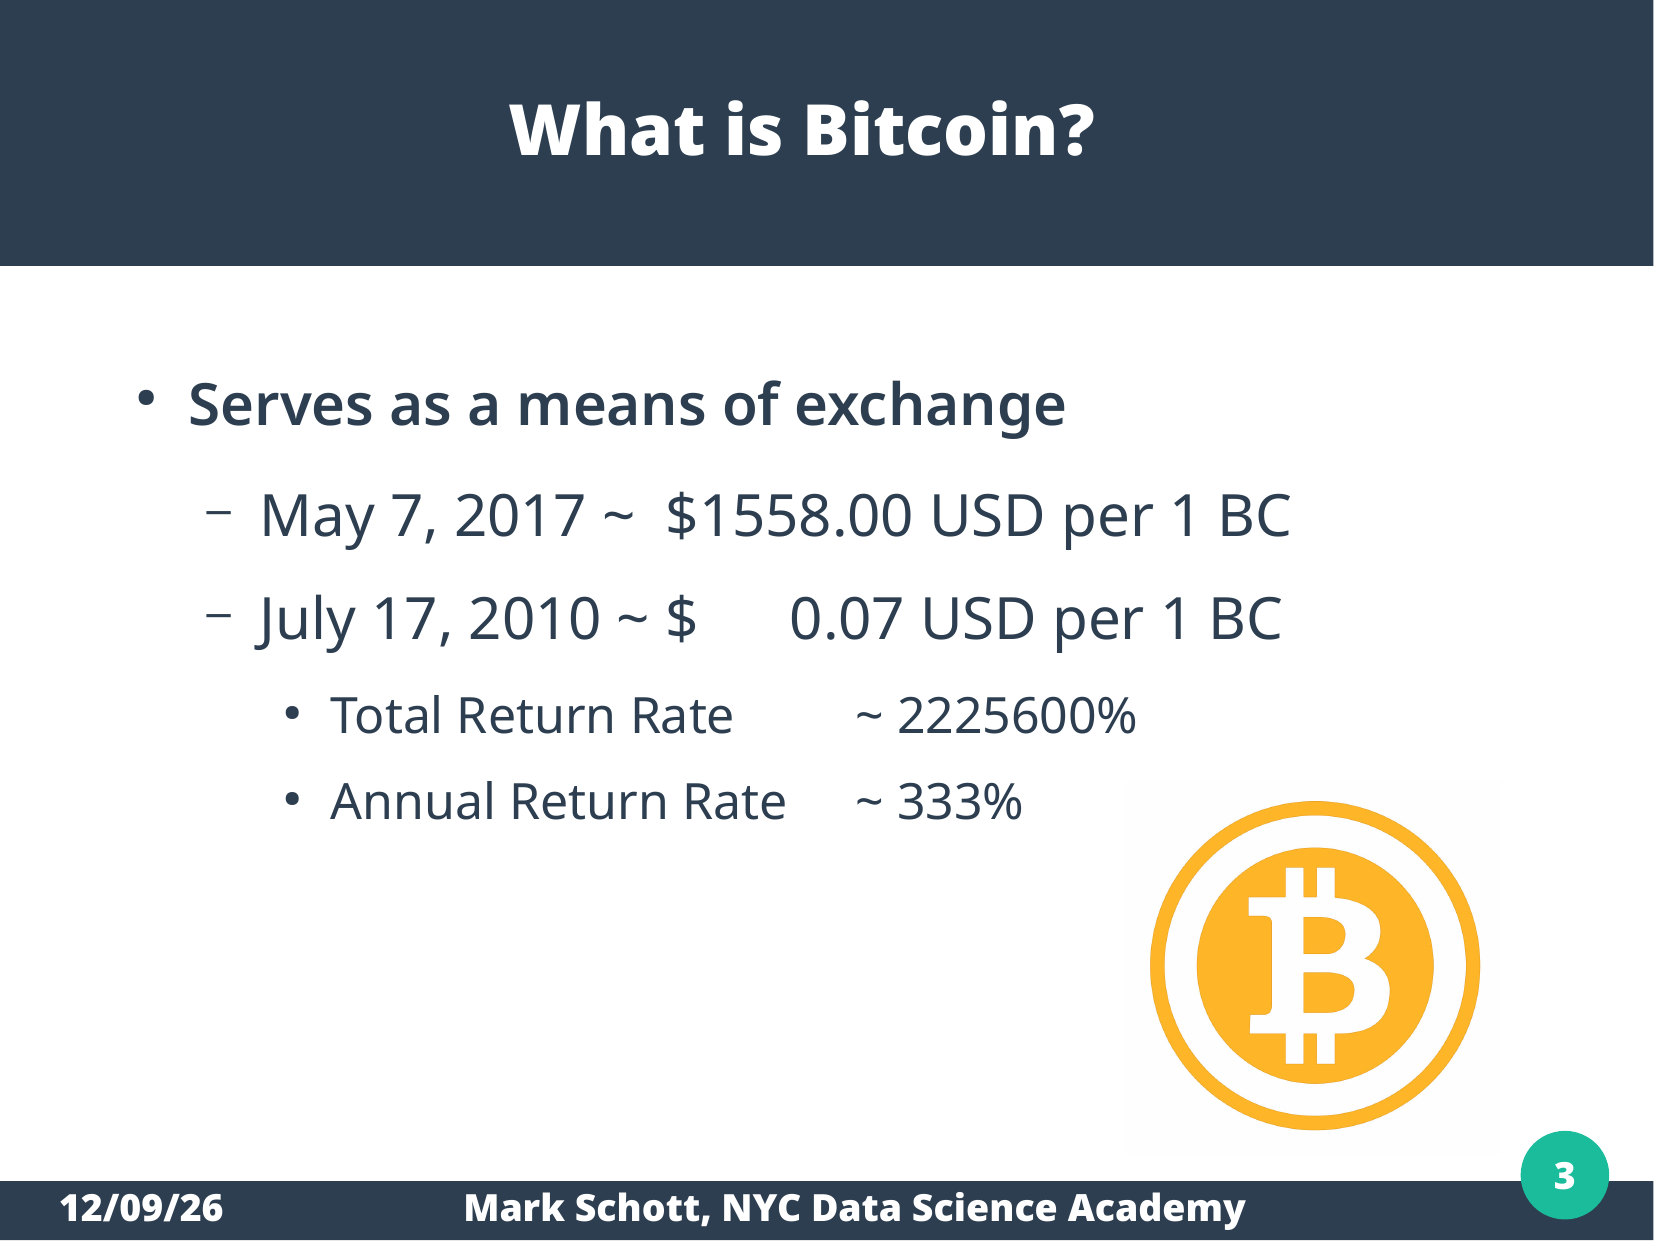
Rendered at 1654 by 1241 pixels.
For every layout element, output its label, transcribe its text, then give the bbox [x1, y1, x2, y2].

list Serves as a means of exchange May 7, 2017 ~ $1558.00 USD per 1 BC July 17, 2010 ~ $ 0.07 USD per 1 BC Total Return Rate ~ 2225600% Annual Return Rate ~ 333% [118, 354, 1536, 1074]
title What is Bitcoin? [58, 49, 1595, 207]
picture [1125, 780, 1501, 1156]
